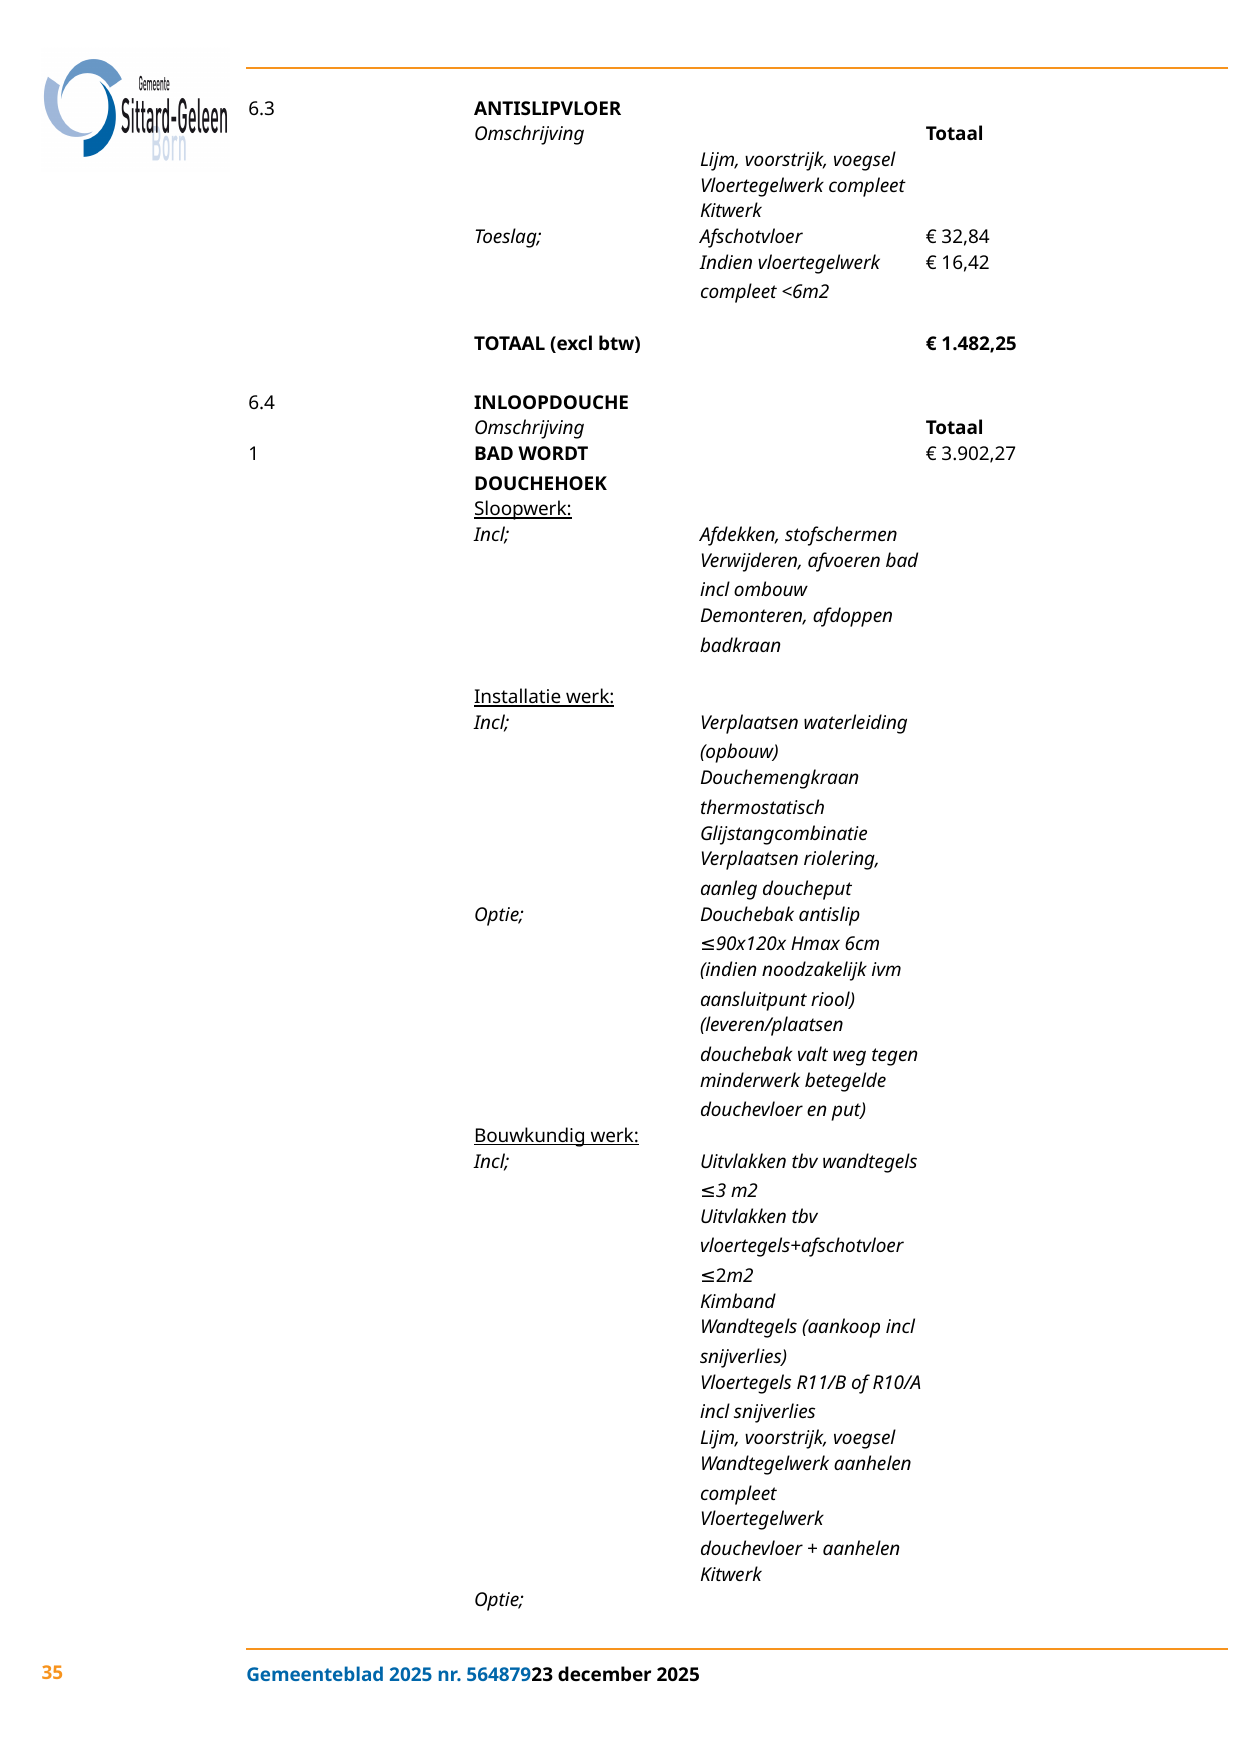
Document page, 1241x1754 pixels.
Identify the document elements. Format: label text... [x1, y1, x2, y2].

table_cell [248, 658, 474, 683]
picture [41, 47, 231, 172]
table_cell Totaal [926, 415, 1152, 440]
table_cell [474, 1505, 700, 1561]
table_cell [926, 820, 1152, 846]
table_cell [474, 1067, 700, 1122]
table_cell Glijstangcombinatie [700, 820, 926, 846]
table_cell € 3.902,27 [926, 440, 1152, 496]
table_cell [926, 684, 1152, 709]
table_cell [248, 1067, 474, 1122]
table_cell [474, 547, 700, 602]
table_cell [926, 1148, 1152, 1203]
table_cell Lijm, voorstrijk, voegsel [700, 1424, 926, 1450]
table_cell [700, 684, 926, 709]
table_cell [926, 658, 1152, 683]
table_cell [248, 1011, 474, 1067]
table_cell [248, 1561, 474, 1586]
table_cell [926, 1424, 1152, 1450]
table_cell [926, 1314, 1152, 1369]
table_cell (leveren/plaatsen douchebak valt weg tegen [700, 1011, 926, 1067]
table_cell Lijm, voorstrijk, voegsel [700, 146, 926, 172]
table_cell [700, 658, 926, 683]
table_header [926, 389, 1152, 414]
table_header 6.3 [248, 95, 474, 121]
table_cell (indien noodzakelijk ivm aansluitpunt riool) [700, 956, 926, 1011]
table_cell [248, 121, 474, 146]
table_cell [248, 1122, 474, 1148]
table_cell Verwijderen, afvoeren bad incl ombouw [700, 547, 926, 602]
table_cell [248, 305, 474, 330]
table_cell Kimband [700, 1288, 926, 1314]
table_cell [474, 846, 700, 901]
table_cell [926, 709, 1152, 764]
table_cell [248, 198, 474, 223]
table_cell [248, 1505, 474, 1561]
table_cell Incl; [474, 521, 700, 547]
table_cell [248, 956, 474, 1011]
table_cell [248, 496, 474, 521]
table_cell [474, 1450, 700, 1505]
table_cell [700, 305, 926, 330]
table_cell [926, 172, 1152, 198]
table_cell [248, 1586, 474, 1612]
table_cell [926, 547, 1152, 602]
table_cell Douchemengkraan thermostatisch [700, 765, 926, 820]
table_cell [926, 1450, 1152, 1505]
table_cell [248, 547, 474, 602]
table_cell Incl; [474, 1148, 700, 1203]
table_cell Afschotvloer [700, 224, 926, 249]
table_cell Afdekken, stofschermen [700, 521, 926, 547]
table_cell [248, 172, 474, 198]
table_cell [474, 1369, 700, 1424]
table_cell [248, 765, 474, 820]
table_cell [248, 415, 474, 440]
table_cell [926, 1203, 1152, 1288]
table_cell Wandtegelwerk aanhelen compleet [700, 1450, 926, 1505]
table_cell [926, 198, 1152, 223]
table_cell Vloertegelwerk compleet [700, 172, 926, 198]
table_cell [926, 521, 1152, 547]
table_cell [926, 956, 1152, 1011]
table_cell [700, 496, 926, 521]
table_cell € 32,84 [926, 224, 1152, 249]
table_cell [474, 1203, 700, 1288]
table_cell [926, 901, 1152, 956]
table_cell Verplaatsen waterleiding (opbouw) [700, 709, 926, 764]
table_cell [926, 765, 1152, 820]
table_cell [474, 1288, 700, 1314]
table_cell [926, 496, 1152, 521]
table_cell [248, 1369, 474, 1424]
table_cell [248, 146, 474, 172]
table_cell [926, 846, 1152, 901]
table_cell [474, 249, 700, 304]
table_cell [248, 1288, 474, 1314]
table_cell Incl; [474, 709, 700, 764]
table_cell Verplaatsen riolering, aanleg doucheput [700, 846, 926, 901]
table_cell [926, 305, 1152, 330]
table_cell [248, 684, 474, 709]
table_cell [700, 330, 926, 356]
table_cell [248, 521, 474, 547]
table_cell Kitwerk [700, 1561, 926, 1586]
table_cell Bouwkundig werk: [474, 1122, 700, 1148]
table_cell [474, 956, 700, 1011]
table_cell [926, 1011, 1152, 1067]
table_cell Installatie werk: [474, 684, 700, 709]
table_cell [248, 249, 474, 304]
table_cell [700, 1586, 926, 1612]
table_cell [474, 1011, 700, 1067]
table_header INLOOPDOUCHE [474, 389, 700, 414]
table_cell [248, 1148, 474, 1203]
table_cell Vloertegelwerk douchevloer + aanhelen [700, 1505, 926, 1561]
table_cell [248, 901, 474, 956]
table_cell Omschrijving [474, 121, 926, 146]
table_cell € 16,42 [926, 249, 1152, 304]
table_cell [474, 1561, 700, 1586]
table_cell [474, 146, 700, 172]
table_cell [248, 709, 474, 764]
table_header [700, 389, 926, 414]
table_cell [474, 658, 700, 683]
table_header [700, 95, 926, 121]
table_cell [248, 846, 474, 901]
table_cell Demonteren, afdoppen badkraan [700, 603, 926, 658]
table_cell [926, 603, 1152, 658]
table_cell Optie; [474, 1586, 700, 1612]
table_cell Indien vloertegelwerk compleet <6m2 [700, 249, 926, 304]
table_cell [474, 603, 700, 658]
table_header 6.4 [248, 389, 474, 414]
table_cell Omschrijving [474, 415, 926, 440]
table_cell [700, 1122, 926, 1148]
table_cell TOTAAL (excl btw) [474, 330, 700, 356]
table_cell [248, 1314, 474, 1369]
table_cell € 1.482,25 [926, 330, 1152, 356]
table_cell [926, 1505, 1152, 1561]
table_cell Toeslag; [474, 224, 700, 249]
table_cell [926, 1561, 1152, 1586]
table_cell [926, 146, 1152, 172]
table_cell [474, 198, 700, 223]
table_cell [248, 224, 474, 249]
table_cell BAD WORDT DOUCHEHOEK [474, 440, 700, 496]
table_cell [474, 305, 700, 330]
table_cell [474, 172, 700, 198]
table_cell [474, 1314, 700, 1369]
table_cell [248, 820, 474, 846]
table_cell [248, 603, 474, 658]
table_cell [248, 1450, 474, 1505]
table_header ANTISLIPVLOER [474, 95, 700, 121]
table_cell [926, 1369, 1152, 1424]
table_cell [248, 330, 474, 356]
table_cell Uitvlakken tbv vloertegels+afschotvloer ≤2m2 [700, 1203, 926, 1288]
table_cell [474, 820, 700, 846]
table_cell Optie; [474, 901, 700, 956]
table_cell Douchebak antislip ≤90x120x Hmax 6cm [700, 901, 926, 956]
table_cell [474, 765, 700, 820]
table_header [926, 95, 1152, 121]
table_cell Vloertegels R11/B of R10/A incl snijverlies [700, 1369, 926, 1424]
table_cell Totaal [926, 121, 1152, 146]
table_cell [926, 1067, 1152, 1122]
table_cell [926, 1288, 1152, 1314]
table_cell minderwerk betegelde douchevloer en put) [700, 1067, 926, 1122]
table_cell [926, 1586, 1152, 1612]
table_cell Sloopwerk: [474, 496, 700, 521]
table_cell [926, 1122, 1152, 1148]
table_cell [248, 1424, 474, 1450]
table_cell [700, 440, 926, 496]
table_cell Uitvlakken tbv wandtegels ≤3 m2 [700, 1148, 926, 1203]
table_cell 1 [248, 440, 474, 496]
table_cell [474, 1424, 700, 1450]
table_cell [248, 1203, 474, 1288]
table_cell Kitwerk [700, 198, 926, 223]
table_cell Wandtegels (aankoop incl snijverlies) [700, 1314, 926, 1369]
